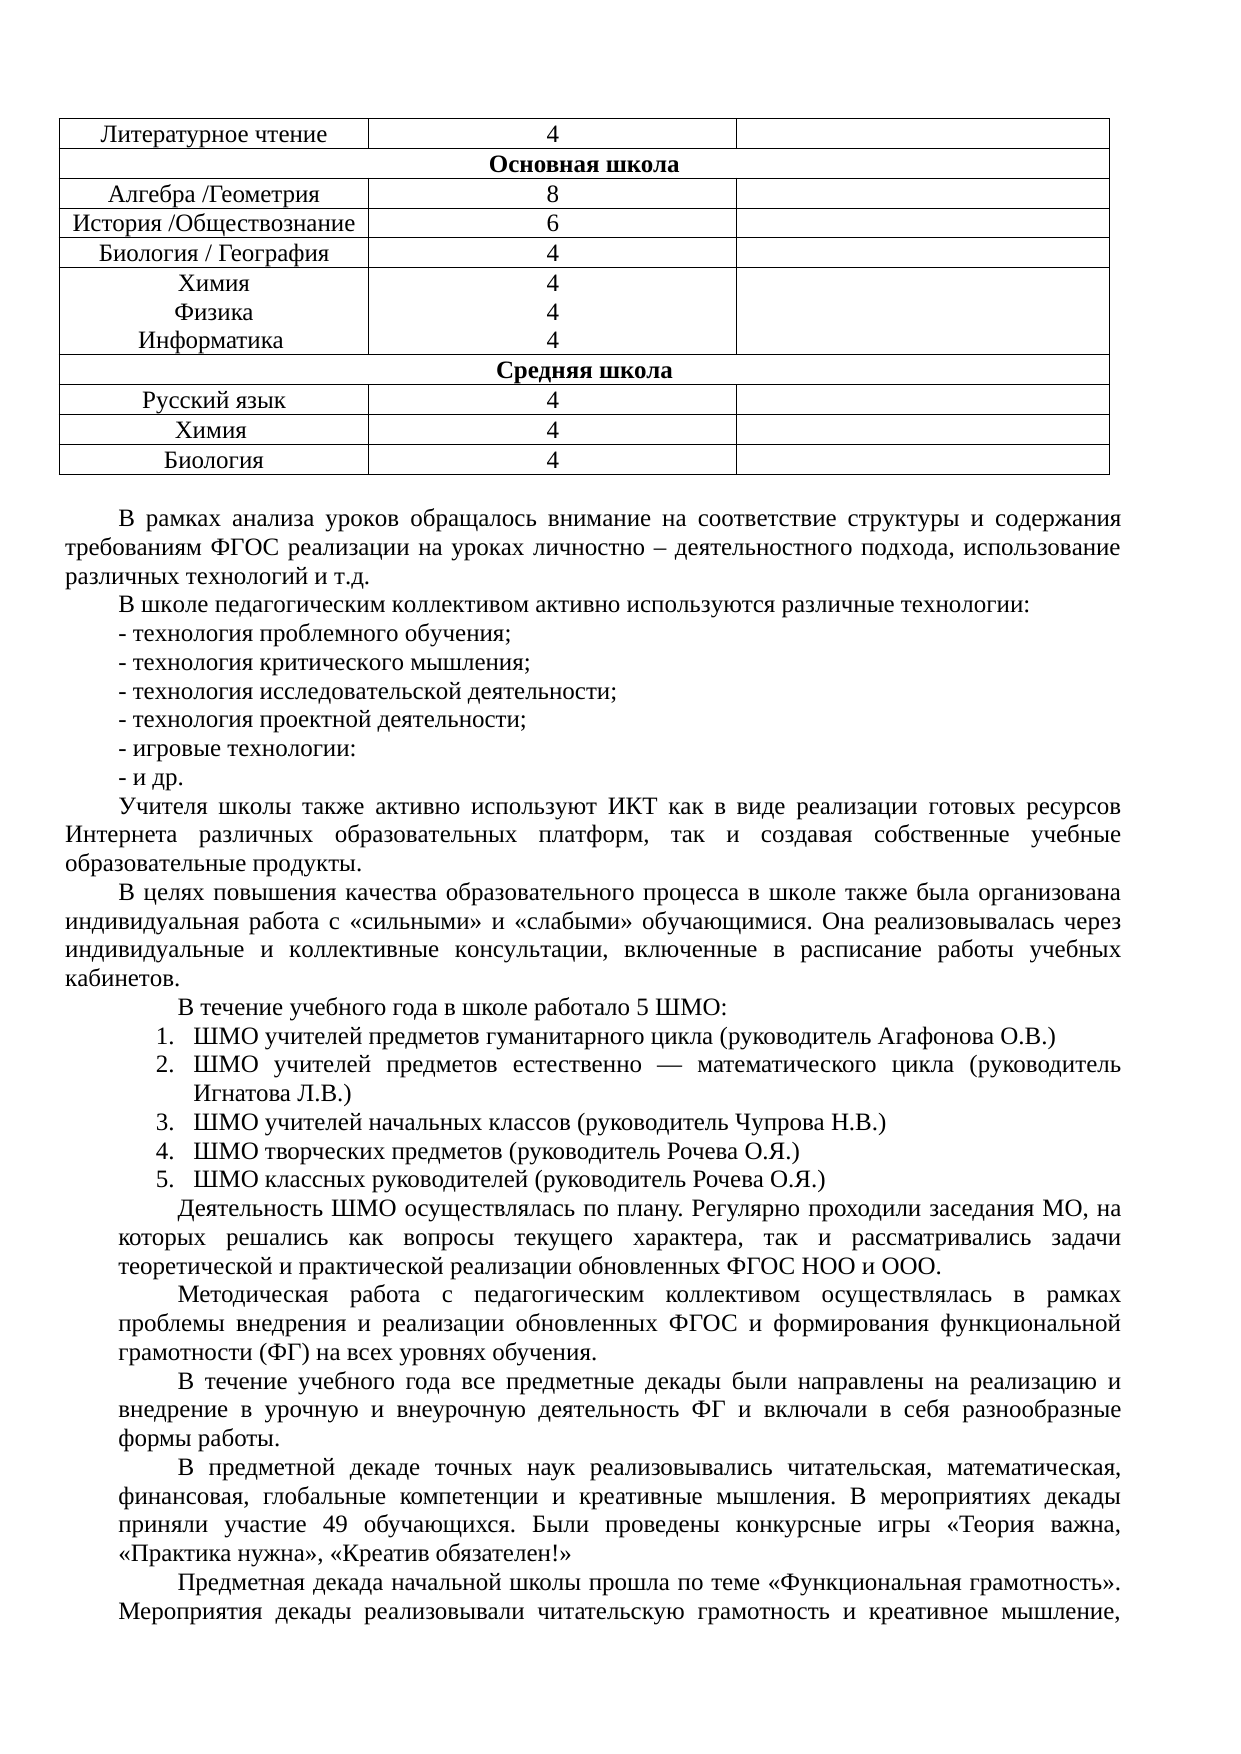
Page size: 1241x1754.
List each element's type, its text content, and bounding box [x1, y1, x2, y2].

table_cell [737, 209, 1109, 237]
text В предметной декаде точных наук реализовывались читательская, математическая, финансовая, глобальные компетенции и креативные мышления. В мероприятиях декады приняли участие 49 обучающихся. Были проведены конкурсные игры «Теория важна, «Практика нужна», «Креатив обязателен!» [118, 1452, 1122, 1567]
table_cell [737, 385, 1109, 414]
table_cell Биология [60, 445, 368, 473]
table_cell Русский язык [60, 385, 368, 414]
table_cell [737, 238, 1109, 267]
list ШМО учителей предметов естественно — математического цикла (руководитель Игнатова Л.В.) [156, 1049, 1122, 1107]
table_cell 4 [369, 445, 736, 473]
table_cell [737, 179, 1109, 207]
table_cell 8 [369, 179, 736, 207]
table_cell Химия [60, 415, 368, 444]
text В рамках анализа уроков обращалось внимание на соответствие структуры и содержания требованиям ФГОС реализации на уроках личностно – деятельностного подхода, использование различных технологий и т.д. [65, 503, 1122, 589]
table_cell [737, 415, 1109, 444]
list ШМО учителей предметов гуманитарного цикла (руководитель Агафонова О.В.) [156, 1021, 1122, 1049]
table_cell 4 [369, 385, 736, 414]
text - технология исследовательской деятельности; [65, 676, 1122, 704]
table_cell История /Обществознание [60, 209, 368, 237]
table_cell [737, 445, 1109, 473]
text Методическая работа с педагогическим коллективом осуществлялась в рамках проблемы внедрения и реализации обновленных ФГОС и формирования функциональной грамотности (ФГ) на всех уровнях обучения. [118, 1279, 1122, 1366]
text В течение учебного года в школе работало 5 ШМО: [118, 992, 1122, 1021]
text Предметная декада начальной школы прошла по теме «Функциональная грамотность». Мероприятия декады реализовывали читательскую грамотность и креативное мышление, [118, 1567, 1122, 1624]
table_cell Литературное чтение [60, 119, 368, 148]
table_cell 6 [369, 209, 736, 237]
text - технология проектной деятельности; [65, 704, 1122, 733]
table_cell 4 4 4 [369, 268, 736, 354]
text - технология проблемного обучения; [65, 618, 1122, 647]
text В целях повышения качества образовательного процесса в школе также была организована индивидуальная работа с «сильными» и «слабыми» обучающимися. Она реализовывалась через индивидуальные и коллективные консультации, включенные в расписание работы учебных кабинетов. [65, 877, 1122, 992]
table_cell 4 [369, 415, 736, 444]
text В течение учебного года все предметные декады были направлены на реализацию и внедрение в урочную и внеурочную деятельность ФГ и включали в себя разнообразные формы работы. [118, 1366, 1122, 1452]
table_cell Алгебра /Геометрия [60, 179, 368, 207]
table_cell [737, 119, 1109, 148]
text - технология критического мышления; [65, 647, 1122, 676]
table_cell Биология / География [60, 238, 368, 267]
table_cell Химия Физика Информатика [60, 268, 368, 354]
table_cell [737, 268, 1109, 354]
list ШМО классных руководителей (руководитель Рочева О.Я.) [156, 1164, 1122, 1193]
table_cell Средняя школа [60, 355, 1109, 384]
table_cell Основная школа [60, 149, 1109, 178]
text Деятельность ШМО осуществлялась по плану. Регулярно проходили заседания МО, на которых решались как вопросы текущего характера, так и рассматривались задачи теоретической и практической реализации обновленных ФГОС НОО и ООО. [118, 1193, 1122, 1279]
text Учителя школы также активно используют ИКТ как в виде реализации готовых ресурсов Интернета различных образовательных платформ, так и создавая собственные учебные образовательные продукты. [65, 791, 1122, 877]
table_cell 4 [369, 238, 736, 267]
text - и др. [65, 762, 1122, 791]
list ШМО учителей начальных классов (руководитель Чупрова Н.В.) [156, 1107, 1122, 1136]
table_cell 4 [369, 119, 736, 148]
text - игровые технологии: [65, 733, 1122, 762]
list ШМО творческих предметов (руководитель Рочева О.Я.) [156, 1136, 1122, 1164]
text В школе педагогическим коллективом активно используются различные технологии: [65, 589, 1122, 618]
